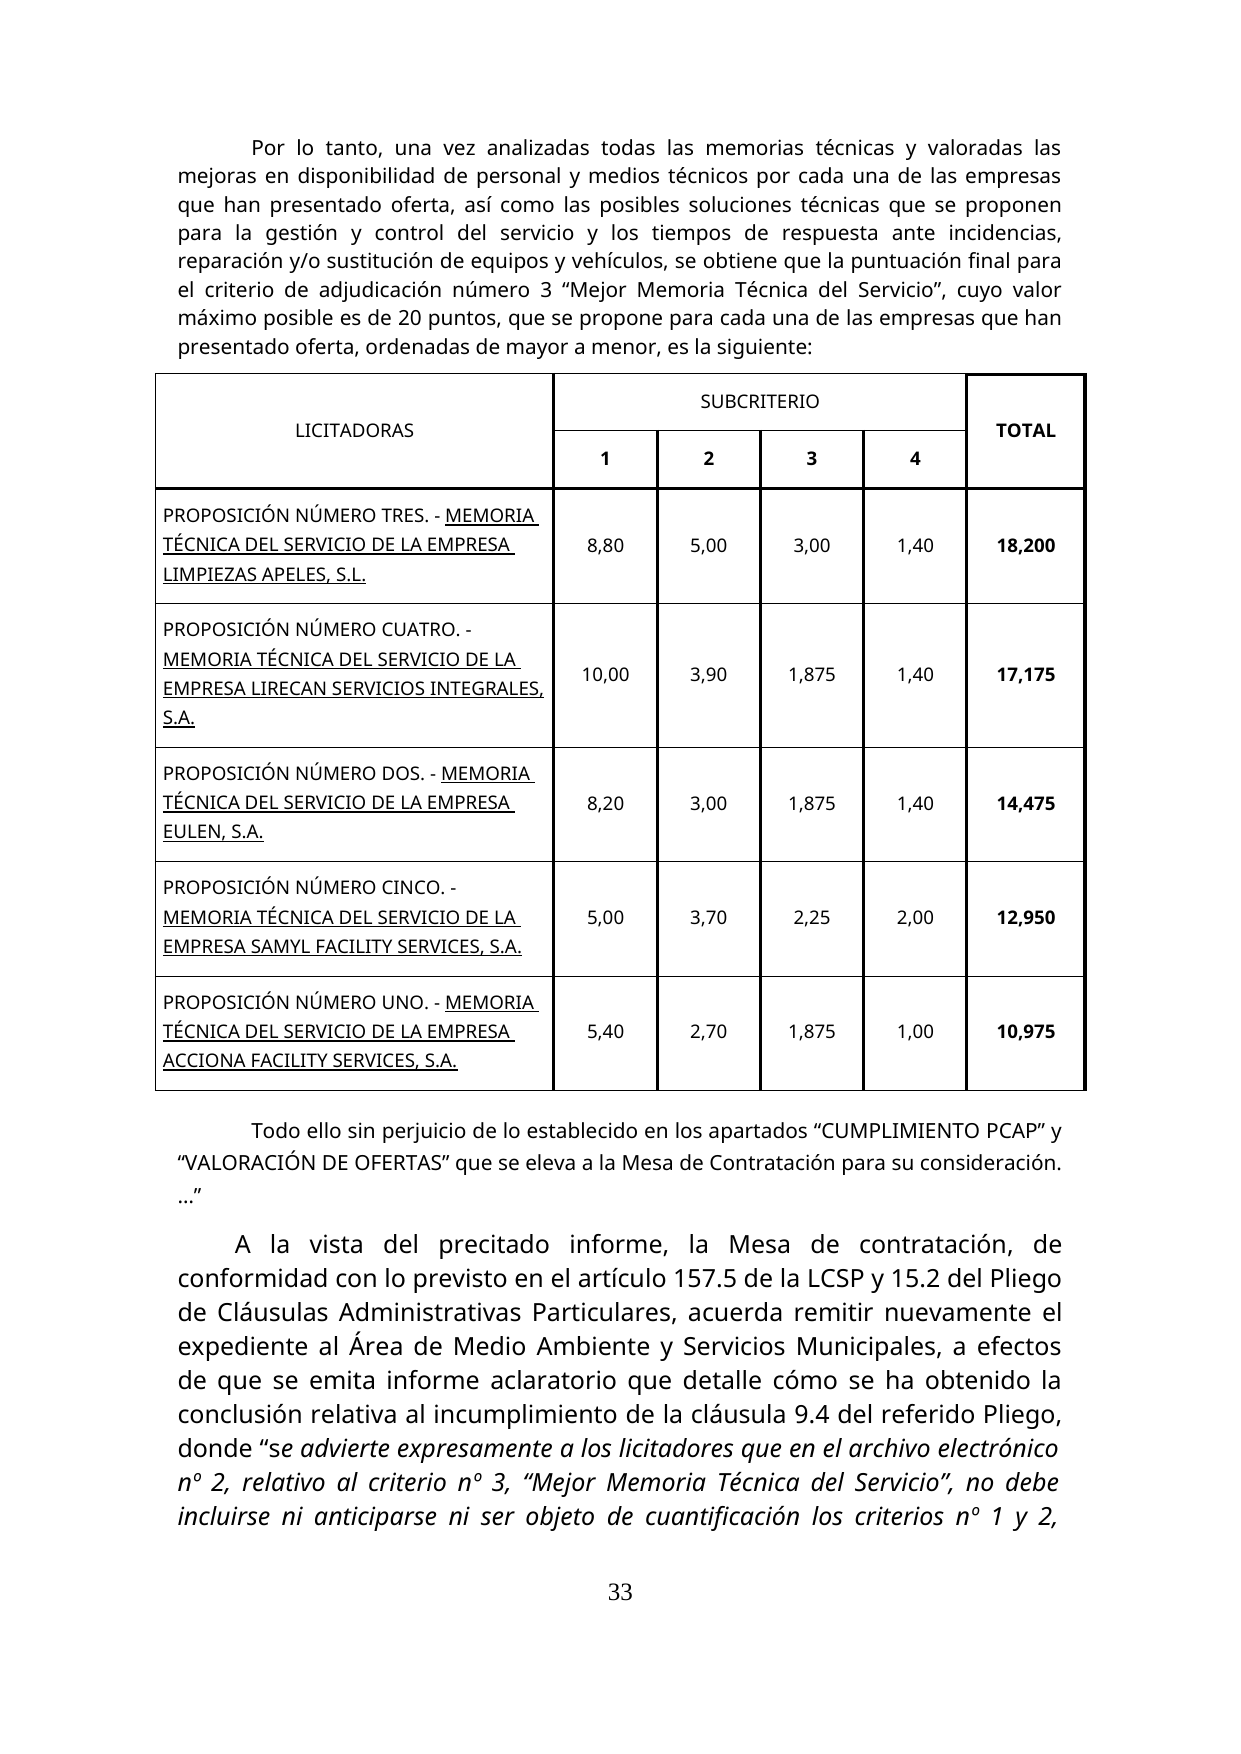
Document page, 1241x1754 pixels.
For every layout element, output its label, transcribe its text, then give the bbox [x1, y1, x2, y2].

table_cell PROPOSICIÓN NÚMERO TRES. - MEMORIA TÉCNICA DEL SERVICIO DE LA EMPRESA LIMPIEZAS APELES, S.L. [156, 490, 552, 603]
table_cell 8,20 [555, 748, 656, 861]
table_cell PROPOSICIÓN NÚMERO CINCO. - MEMORIA TÉCNICA DEL SERVICIO DE LA EMPRESA SAMYL FACILITY SERVICES, S.A. [156, 862, 552, 976]
table_cell 18,200 [968, 490, 1083, 603]
table_cell 2 [659, 431, 759, 487]
table_cell 1,40 [865, 604, 965, 747]
table_cell 2,00 [865, 862, 965, 976]
table_cell 1,875 [762, 748, 862, 861]
text Todo ello sin perjuicio de lo establecido en los apartados “CUMPLIMIENTO PCAP” y “VALORACIÓN DE OFERTAS” que se eleva a la Mesa de Contratación para su consideración. …” [177, 1116, 1063, 1209]
table_cell 1,875 [762, 604, 862, 747]
table_cell 2,70 [659, 977, 759, 1090]
table_cell 14,475 [968, 748, 1083, 861]
table_cell PROPOSICIÓN NÚMERO DOS. - MEMORIA TÉCNICA DEL SERVICIO DE LA EMPRESA EULEN, S.A. [156, 748, 552, 861]
text Por lo tanto, una vez analizadas todas las memorias técnicas y valoradas las mejoras en disponibilidad de personal y medios técnicos por cada una de las empresas que han presentado oferta, así como las posibles soluciones técnicas que se proponen para la gestión y control del servicio y los tiempos de respuesta ante incidencias, reparación y/o sustitución de equipos y vehículos, se obtiene que la puntuación final para el criterio de adjudicación número 3 “Mejor Memoria Técnica del Servicio”, cuyo valor máximo posible es de 20 puntos, que se propone para cada una de las empresas que han presentado oferta, ordenadas de mayor a menor, es la siguiente: [177, 133, 1063, 360]
table_cell 5,00 [659, 490, 759, 603]
table_header TOTAL [968, 376, 1083, 487]
table_header SUBCRITERIO [555, 374, 965, 430]
table_cell 3,00 [659, 748, 759, 861]
table_cell 1,40 [865, 748, 965, 861]
table_cell PROPOSICIÓN NÚMERO UNO. - MEMORIA TÉCNICA DEL SERVICIO DE LA EMPRESA ACCIONA FACILITY SERVICES, S.A. [156, 977, 552, 1090]
table_cell 3,00 [762, 490, 862, 603]
table_cell PROPOSICIÓN NÚMERO CUATRO. - MEMORIA TÉCNICA DEL SERVICIO DE LA EMPRESA LIRECAN SERVICIOS INTEGRALES, S.A. [156, 604, 552, 747]
table_cell 3,90 [659, 604, 759, 747]
table_cell 1 [555, 431, 656, 487]
table_cell 4 [865, 431, 965, 487]
table_cell 2,25 [762, 862, 862, 976]
table_cell 1,00 [865, 977, 965, 1090]
table_cell 1,875 [762, 977, 862, 1090]
table_cell 17,175 [968, 604, 1083, 747]
table_cell 1,40 [865, 490, 965, 603]
table_cell 3 [762, 431, 862, 487]
table_cell 10,975 [968, 977, 1083, 1090]
table_cell 8,80 [555, 490, 656, 603]
table_header LICITADORAS [156, 374, 552, 487]
text A la vista del precitado informe, la Mesa de contratación, de conformidad con lo previsto en el artículo 157.5 de la LCSP y 15.2 del Pliego de Cláusulas Administrativas Particulares, acuerda remitir nuevamente el expediente al Área de Medio Ambiente y Servicios Municipales, a efectos de que se emita informe aclaratorio que detalle cómo se ha obtenido la conclusión relativa al incumplimiento de la cláusula 9.4 del referido Pliego, donde “se advierte expresamente a los licitadores que en el archivo electrónico nº 2, relativo al criterio nº 3, “Mejor Memoria Técnica del Servicio”, no debe incluirse ni anticiparse ni ser objeto de cuantificación los criterios nº 1 y 2, [177, 1226, 1063, 1533]
table_cell 12,950 [968, 862, 1083, 976]
table_cell 10,00 [555, 604, 656, 747]
table_cell 5,00 [555, 862, 656, 976]
table_cell 5,40 [555, 977, 656, 1090]
table_cell 3,70 [659, 862, 759, 976]
